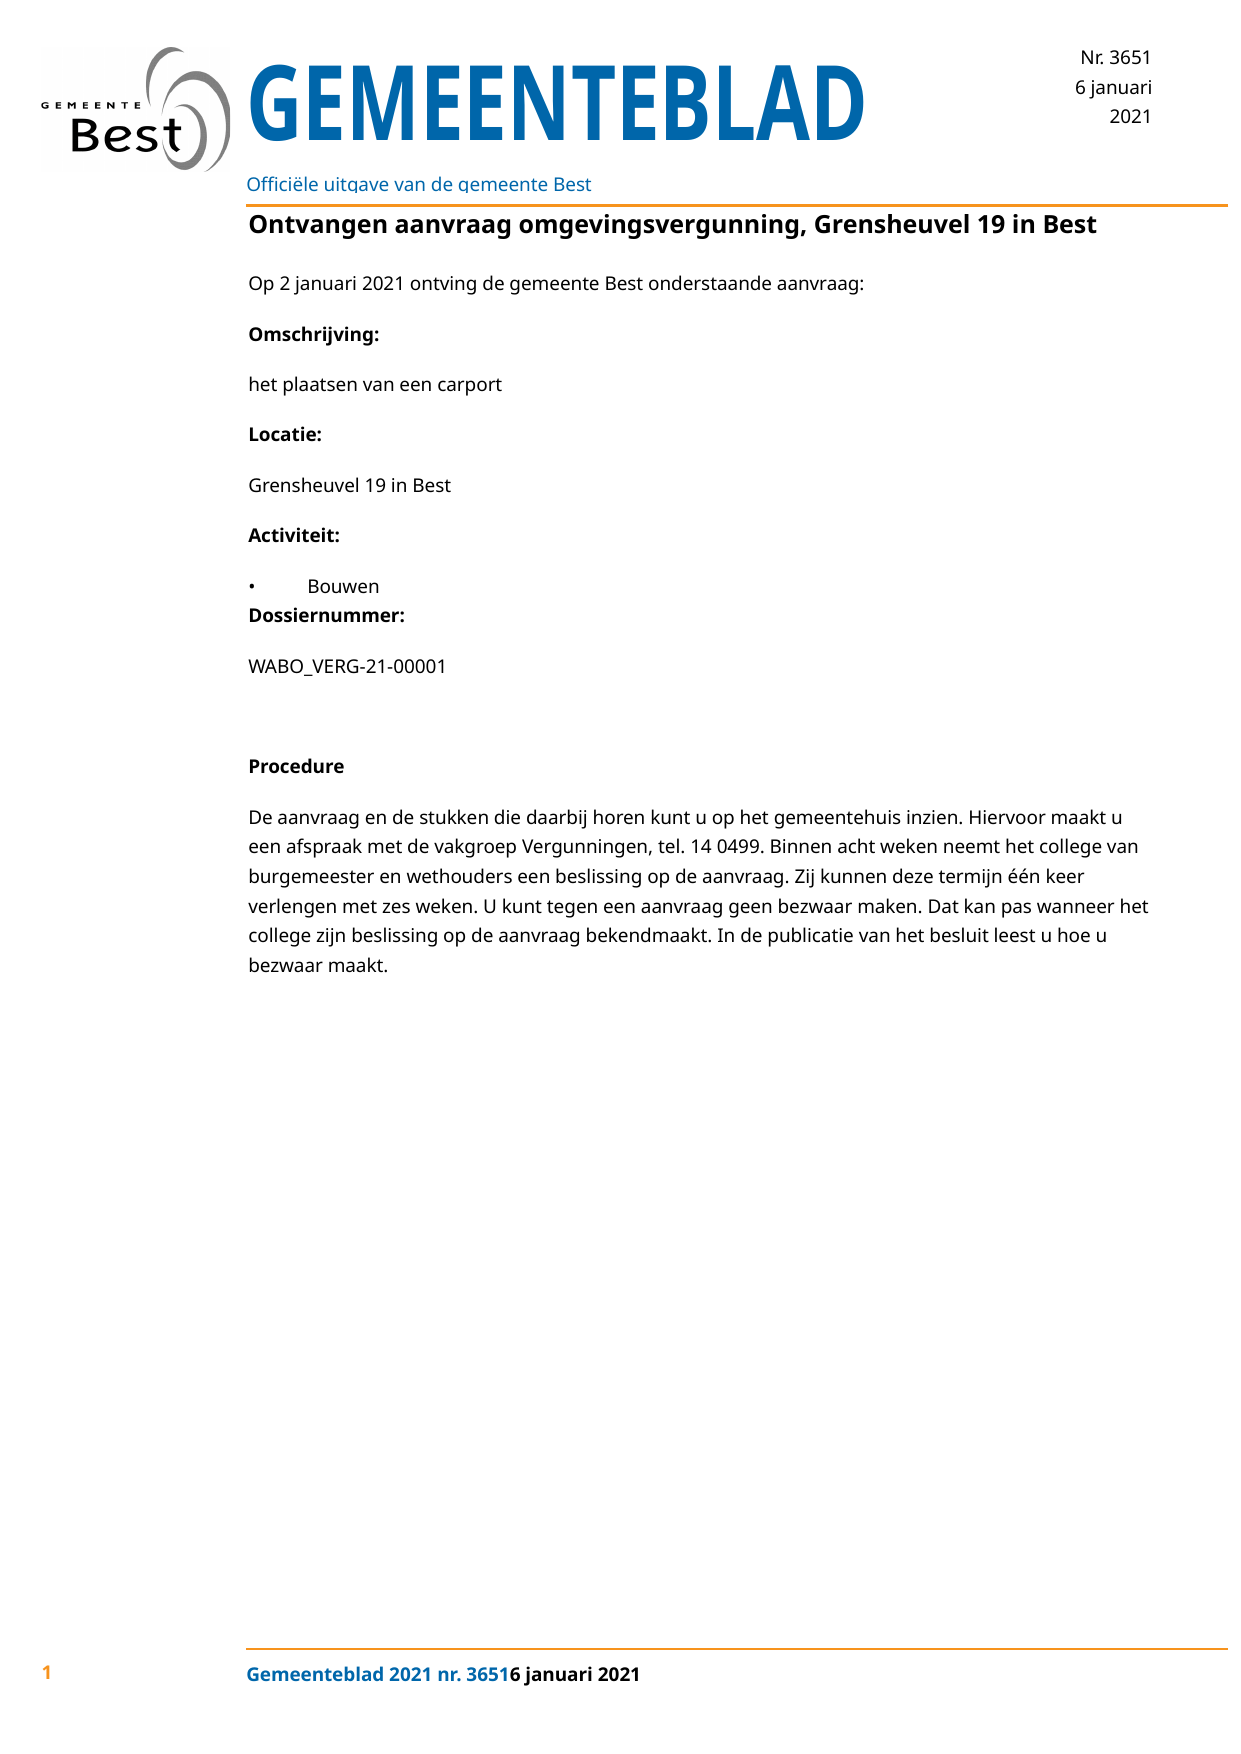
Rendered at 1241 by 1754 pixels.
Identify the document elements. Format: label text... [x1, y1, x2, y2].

text WABO_VERG-21-00001 [248, 653, 1152, 678]
text Procedure [248, 754, 1152, 779]
text Ontvangen aanvraag omgevingsvergunning, Grensheuvel 19 in Best [248, 207, 1152, 241]
text De aanvraag en de stukken die daarbij horen kunt u op het gemeentehuis inzien. Hiervoor maakt u een afspraak met de vakgroep Vergunningen, tel. 14 0499. Binnen acht weken neemt het college van burgemeester en wethouders een beslissing op de aanvraag. Zij kunnen deze termijn één keer verlengen met zes weken. U kunt tegen een aanvraag geen bezwaar maken. Dat kan pas wanneer het college zijn beslissing op de aanvraag bekendmaakt. In de publicatie van het besluit leest u hoe u bezwaar maakt. [248, 804, 1152, 978]
text Locatie: [248, 422, 1152, 447]
text het plaatsen van een carport [248, 371, 1152, 397]
text Op 2 januari 2021 ontving de gemeente Best onderstaande aanvraag: [248, 270, 1152, 296]
text Dossiernummer: [248, 602, 1152, 628]
picture [41, 47, 231, 172]
text Activiteit: [248, 522, 1152, 548]
list Bouwen [248, 573, 1152, 598]
text Grensheuvel 19 in Best [248, 472, 1152, 498]
text Omschrijving: [248, 321, 1152, 346]
